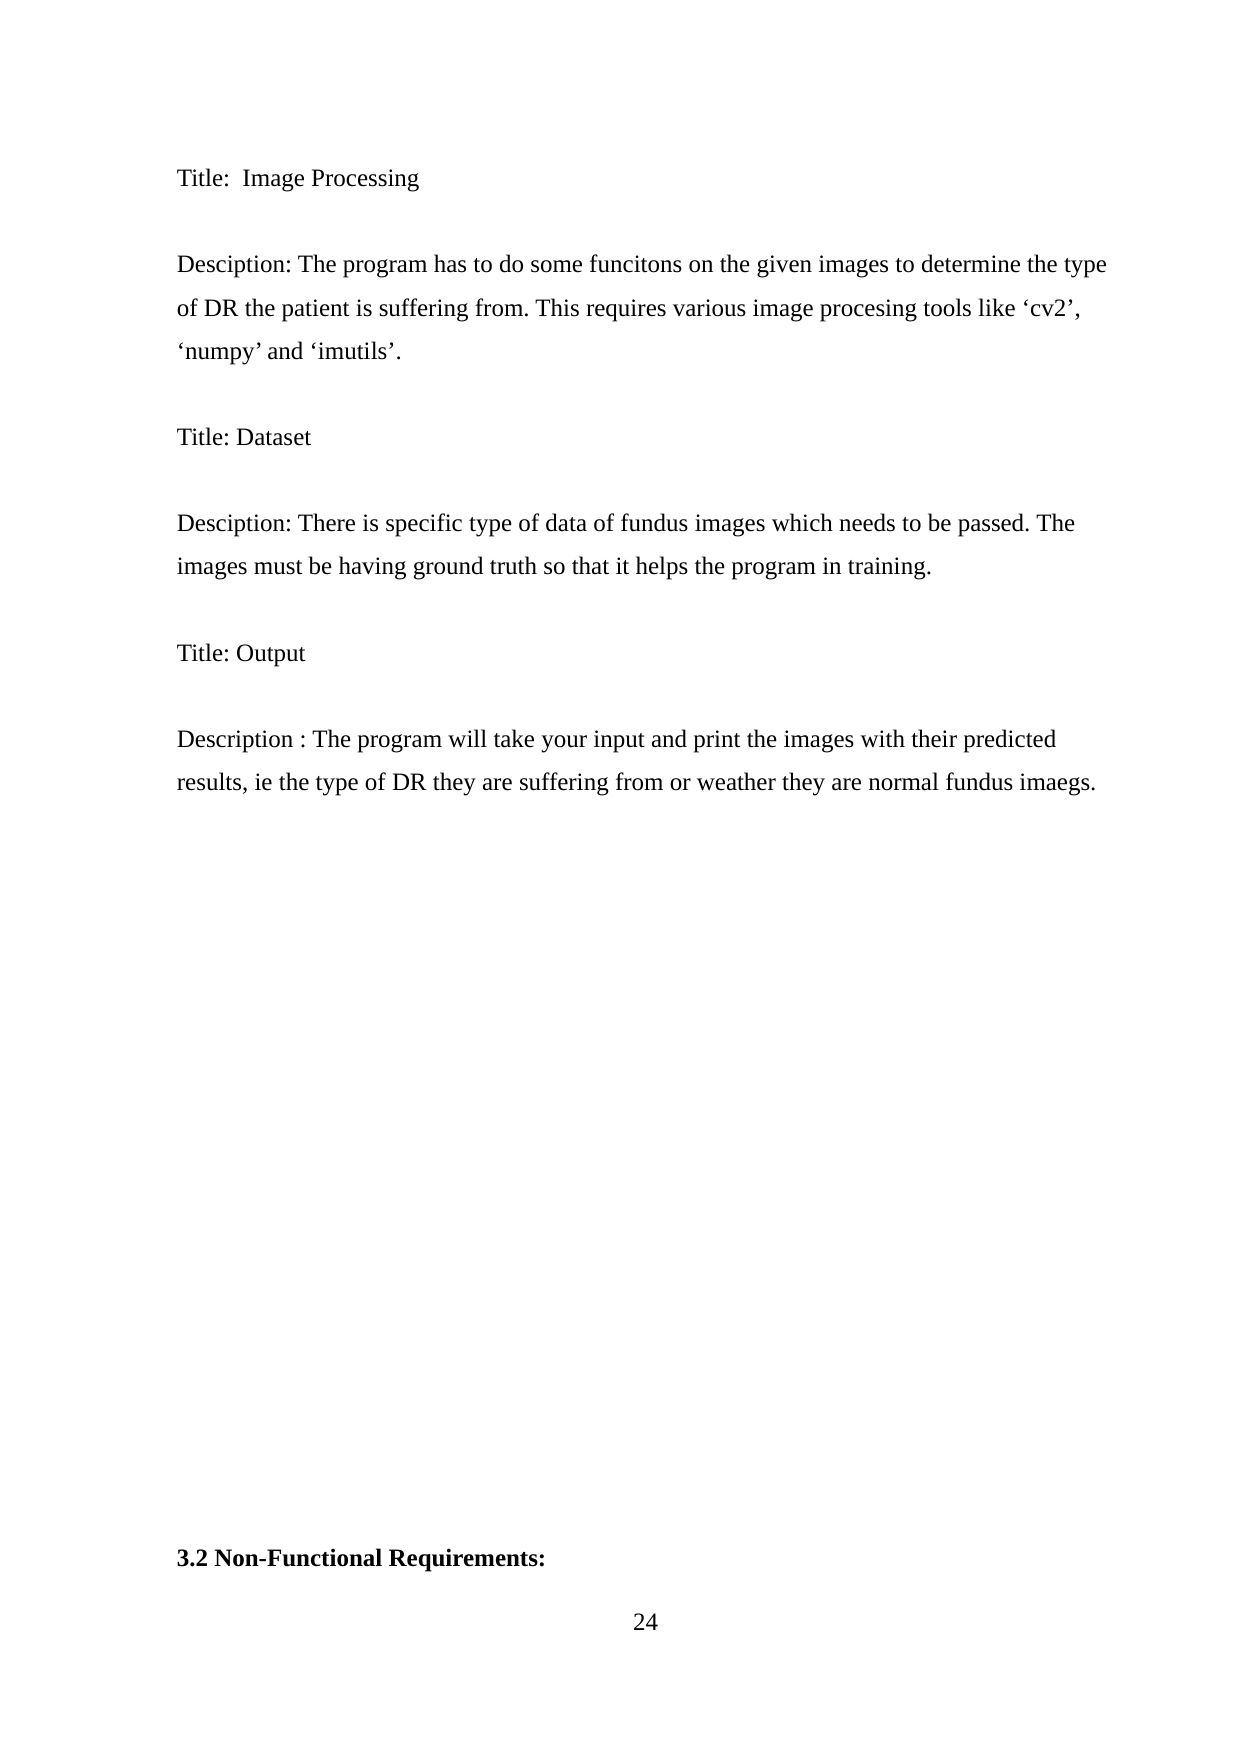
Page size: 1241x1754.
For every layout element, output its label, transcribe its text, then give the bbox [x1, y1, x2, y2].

text Title: Image Processing [177, 163, 1122, 192]
text Desciption: There is specific type of data of fundus images which needs to be passed. The images must be having ground truth so that it helps the program in training. [177, 508, 1122, 580]
text Title: Dataset [177, 422, 1122, 451]
text Title: Output [177, 638, 1122, 666]
text 3.2 Non-Functional Requirements: [177, 1543, 1122, 1572]
text Description : The program will take your input and print the images with their predicted results, ie the type of DR they are suffering from or weather they are normal fundus imaegs. [177, 724, 1122, 796]
text Desciption: The program has to do some funcitons on the given images to determine the type of DR the patient is suffering from. This requires various image procesing tools like ‘cv2’, ‘numpy’ and ‘imutils’. [177, 249, 1122, 364]
